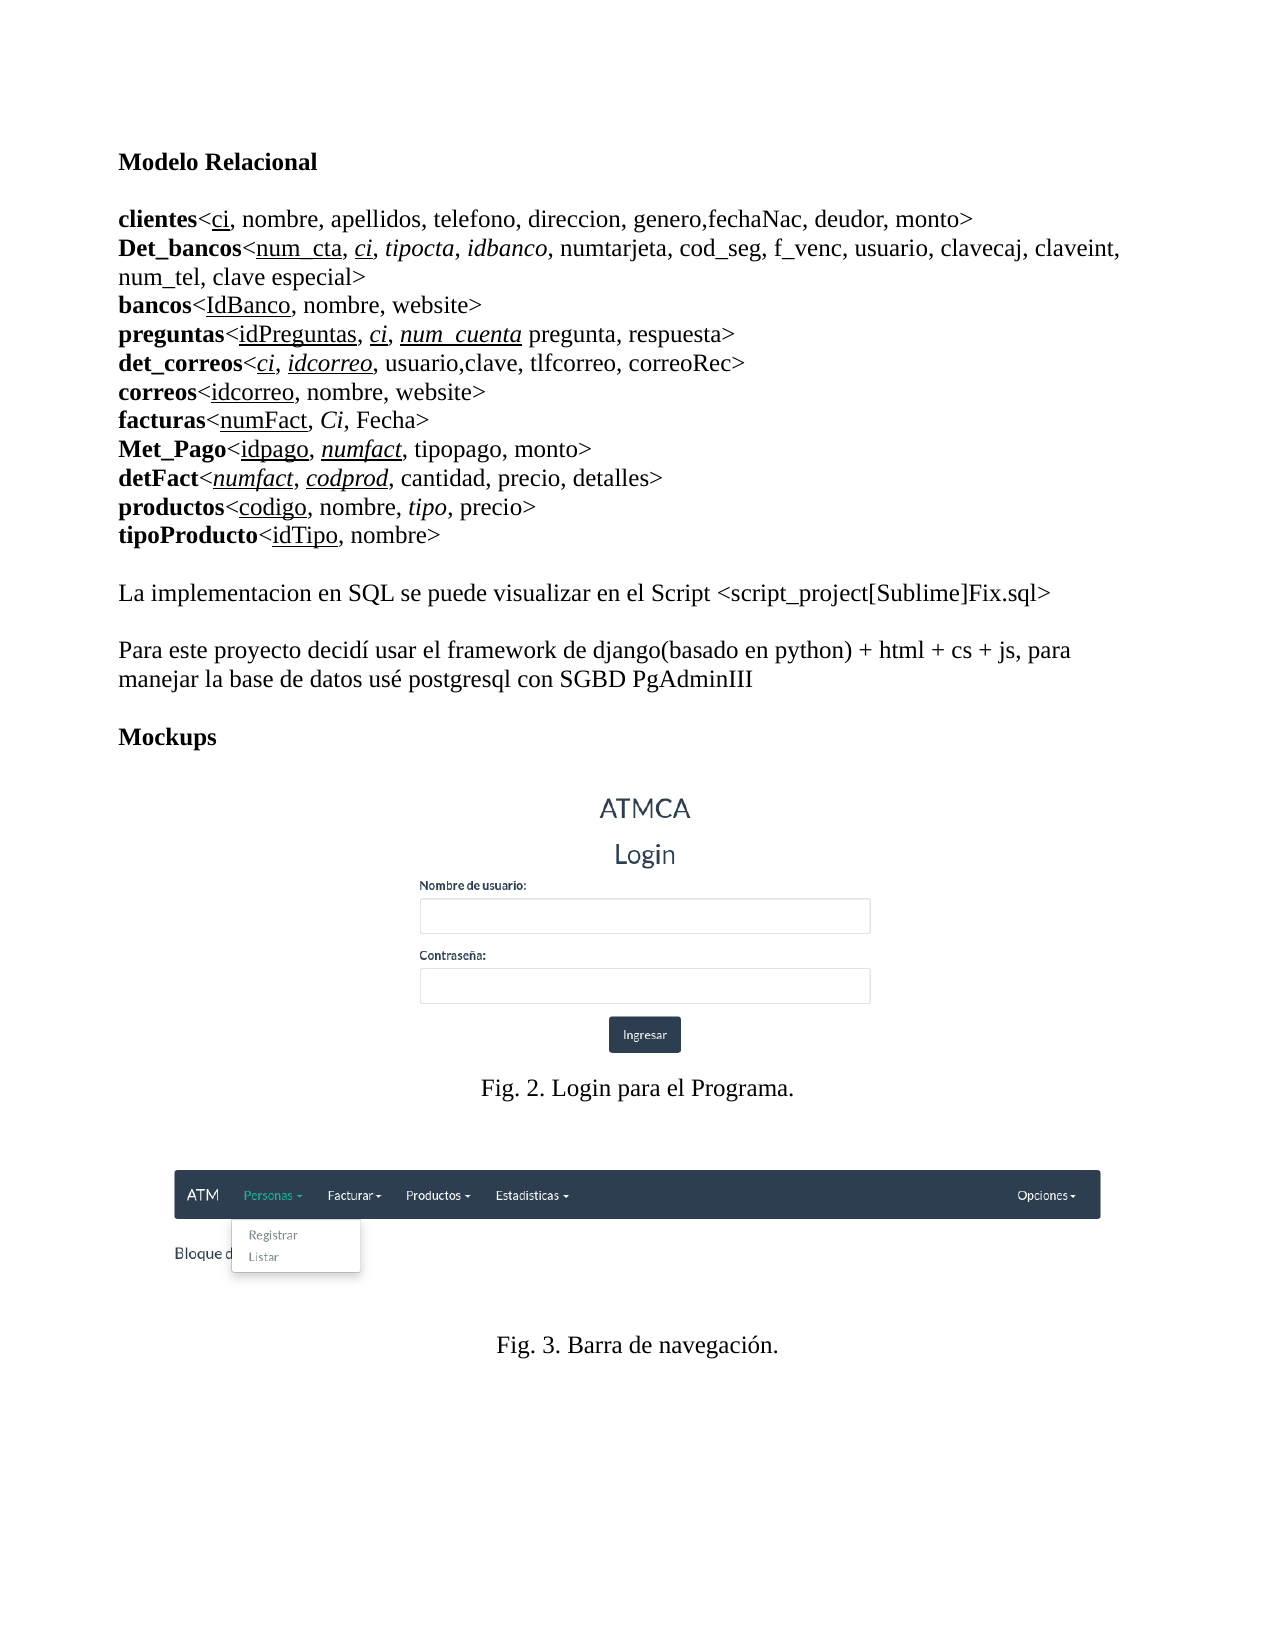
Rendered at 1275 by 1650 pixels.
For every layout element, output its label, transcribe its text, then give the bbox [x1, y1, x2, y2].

text Fig. 3. Barra de navegación. [118, 1330, 1157, 1359]
text Met_Pago<idpago, numfact, tipopago, monto> [118, 434, 1157, 463]
text facturas<numFact, Ci, Fecha> [118, 406, 1157, 434]
text Fig. 2. Login para el Programa. [118, 751, 1157, 1102]
text det_correos<ci, idcorreo, usuario,clave, tlfcorreo, correoRec> [118, 348, 1157, 377]
picture [118, 1170, 1157, 1302]
text bancos<IdBanco, nombre, website> [118, 291, 1157, 319]
text Det_bancos<num_cta, ci, tipocta, idbanco, numtarjeta, cod_seg, f_venc, usuario, clavecaj, claveint, num_tel, clave especial> [118, 233, 1157, 291]
text Para este proyecto decidí usar el framework de django(basado en python) + html + cs + js, para manejar la base de datos usé postgresql con SGBD PgAdminIII [118, 636, 1157, 693]
text Modelo Relacional [118, 147, 1157, 176]
text preguntas<idPreguntas, ci, num_cuenta pregunta, respuesta> [118, 319, 1157, 348]
text La implementacion en SQL se puede visualizar en el Script <script_project[Sublime]Fix.sql> [118, 578, 1157, 607]
text correos<idcorreo, nombre, website> [118, 377, 1157, 406]
text clientes<ci, nombre, apellidos, telefono, direccion, genero,fechaNac, deudor, monto> [118, 204, 1157, 233]
text tipoProducto<idTipo, nombre> [118, 521, 1157, 549]
text detFact<numfact, codprod, cantidad, precio, detalles> [118, 463, 1157, 492]
text Mockups [118, 722, 1157, 751]
text productos<codigo, nombre, tipo, precio> [118, 492, 1157, 521]
